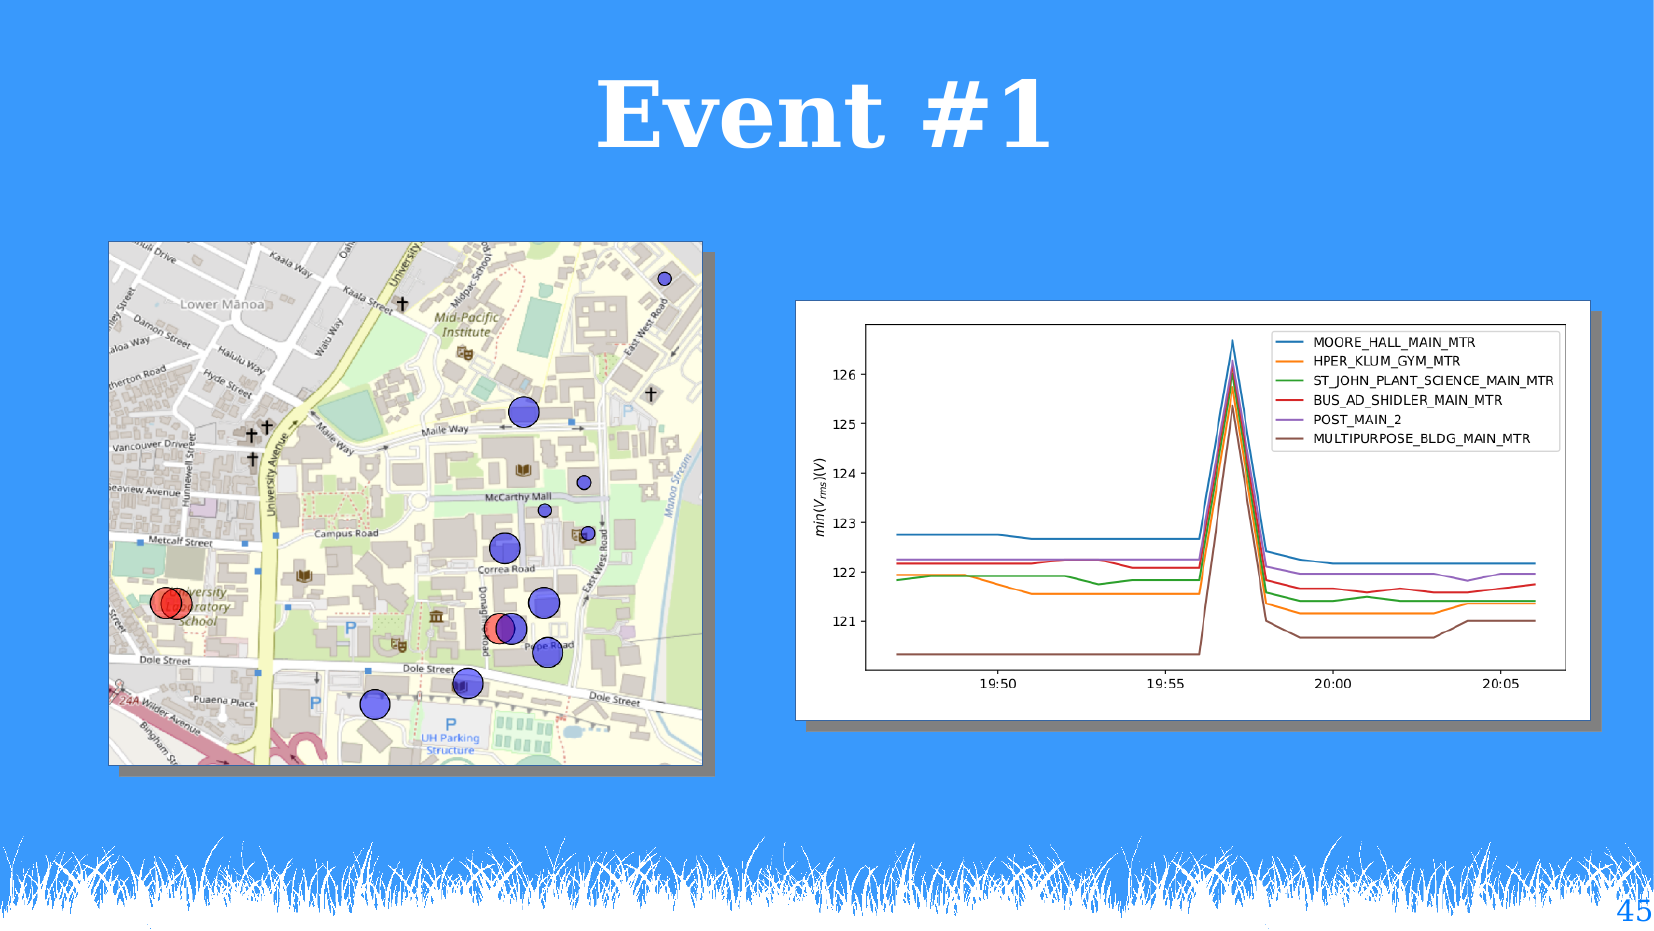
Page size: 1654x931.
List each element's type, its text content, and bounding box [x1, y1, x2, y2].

text_box [795, 300, 1591, 721]
picture [0, 0, 1654, 931]
title Event #1 [82, 37, 1571, 193]
